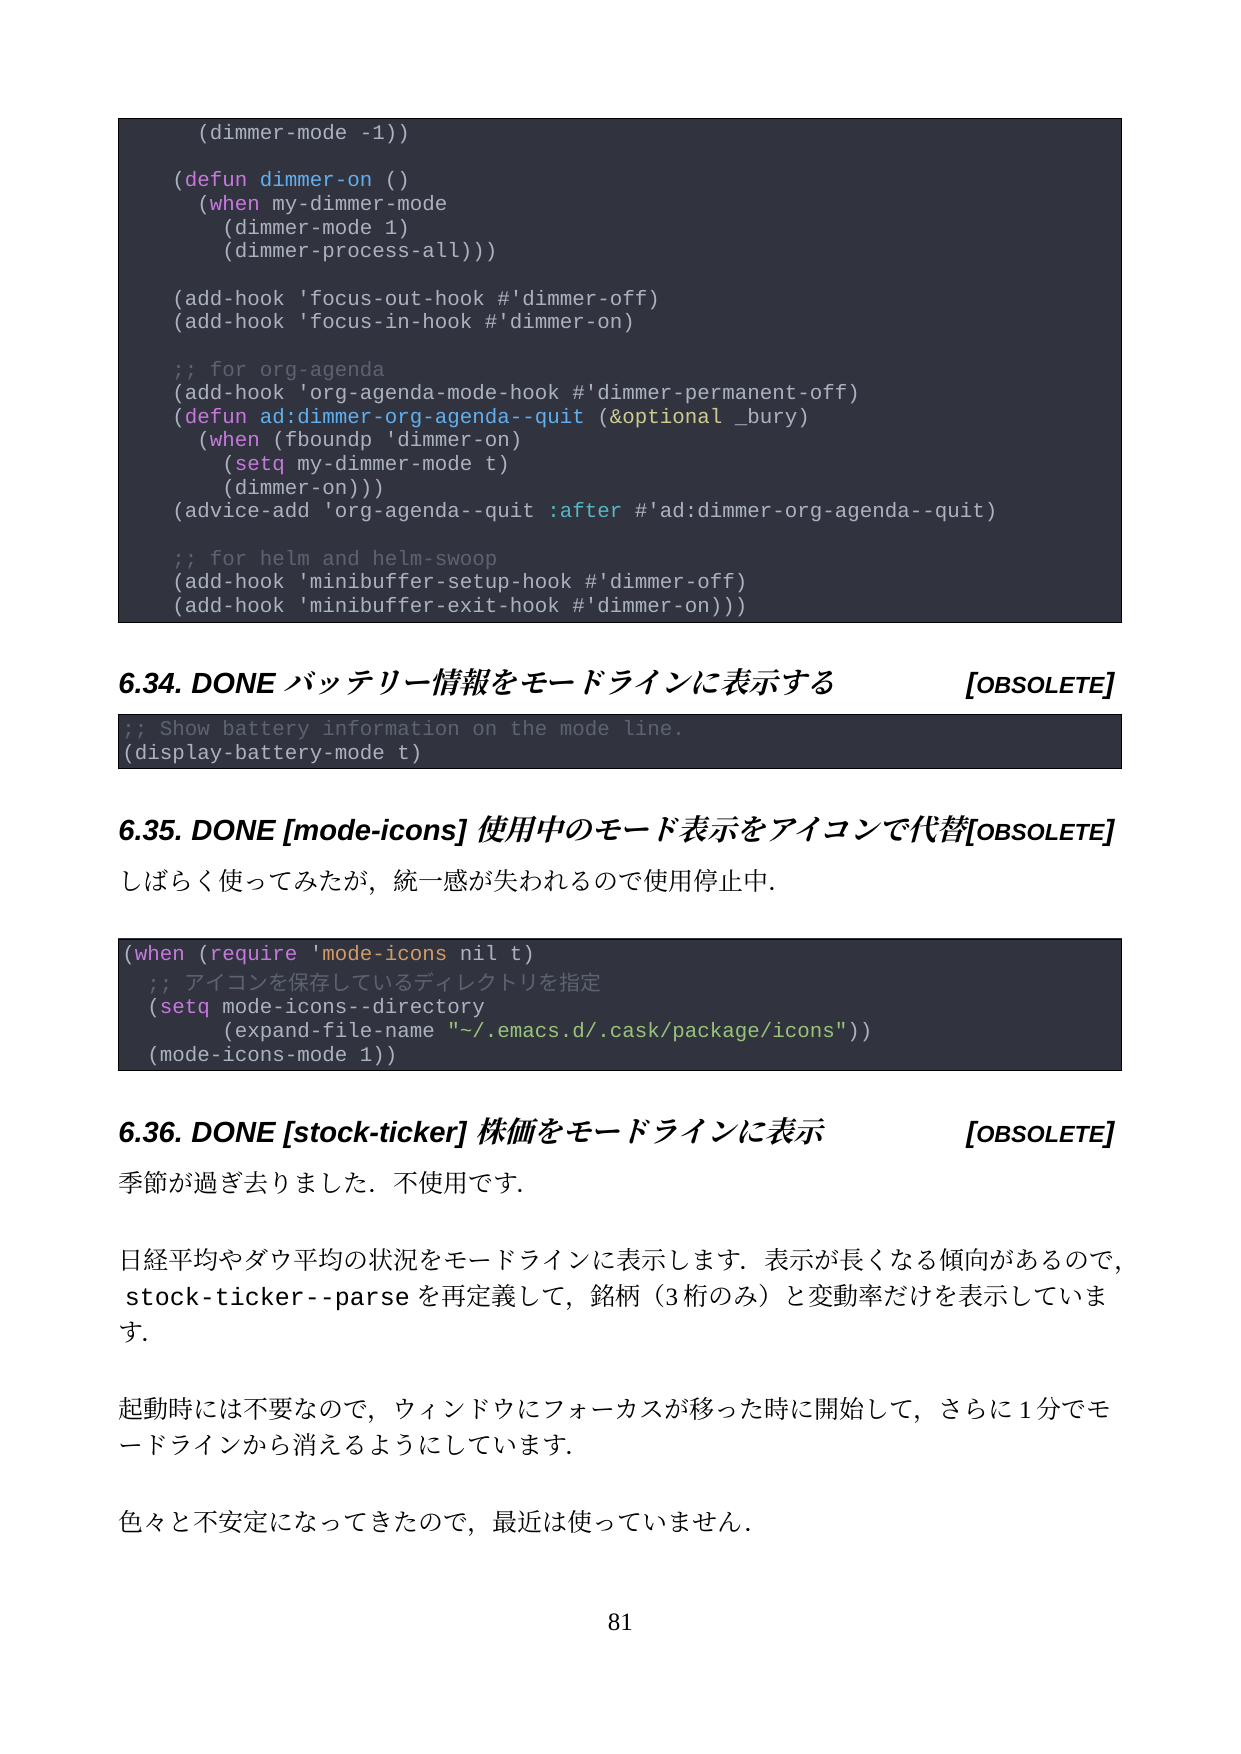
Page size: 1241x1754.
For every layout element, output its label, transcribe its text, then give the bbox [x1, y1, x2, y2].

text 起動時には不要なので，ウィンドウにフォーカスが移った時に開始して，さらに1分でモードラインから消えるようにしています． [118, 1390, 1122, 1490]
text (defun dimmer-on () [119, 165, 1121, 189]
text (defun ad:dimmer-org-agenda--quit (&optional _bury) [119, 402, 1121, 426]
text (setq mode-icons--directory [119, 993, 1121, 1016]
text (add-hook 'org-agenda-mode-hook #'dimmer-permanent-off) [119, 378, 1121, 402]
text ;; Show battery information on the mode line. [119, 715, 1121, 738]
text (setq my-dimmer-mode t) [119, 449, 1121, 473]
text 季節が過ぎ去りました．不使用です． [118, 1163, 1122, 1228]
text ;; for org-agenda [119, 354, 1121, 378]
text (dimmer-mode -1)) [119, 119, 1121, 142]
text (when my-dimmer-mode [119, 189, 1121, 213]
text (add-hook 'minibuffer-setup-hook #'dimmer-off) [119, 567, 1121, 591]
text (expand-file-name "~/.emacs.d/.cask/package/icons")) [119, 1016, 1121, 1040]
text しばらく使ってみたが，統一感が失われるので使用停止中． [118, 861, 1122, 926]
text 色々と不安定になってきたので，最近は使っていません． [118, 1503, 1122, 1568]
text (dimmer-mode 1) [119, 213, 1121, 236]
text (display-battery-mode t) [119, 738, 1121, 768]
text (add-hook 'focus-in-hook #'dimmer-on) [119, 307, 1121, 331]
text (dimmer-process-all))) [119, 236, 1121, 260]
text (add-hook 'minibuffer-exit-hook #'dimmer-on))) [119, 591, 1121, 622]
text ;; アイコンを保存しているディレクトリを指定 [119, 962, 1121, 993]
subtitle DONE [mode-icons] 使用中のモード表示をアイコンで代替 [obsolete] [118, 807, 1122, 849]
text (advice-add 'org-agenda--quit :after #'ad:dimmer-org-agenda--quit) [119, 496, 1121, 520]
subtitle DONE [stock-ticker] 株価をモードラインに表示 [obsolete] [118, 1109, 1122, 1151]
text ;; for helm and helm-swoop [119, 544, 1121, 567]
text (when (fboundp 'dimmer-on) [119, 426, 1121, 449]
text (when (require 'mode-icons nil t) [119, 940, 1121, 962]
text (dimmer-on))) [119, 473, 1121, 496]
text 日経平均やダウ平均の状況をモードラインに表示します．表示が長くなる傾向があるので， stock-ticker--parse を再定義して，銘柄（3桁のみ）と変動率だけを表示しています． [118, 1240, 1122, 1377]
text (add-hook 'focus-out-hook #'dimmer-off) [119, 284, 1121, 307]
subtitle DONE バッテリー情報をモードラインに表示する [obsolete] [118, 660, 1122, 702]
text (mode-icons-mode 1)) [119, 1040, 1121, 1070]
